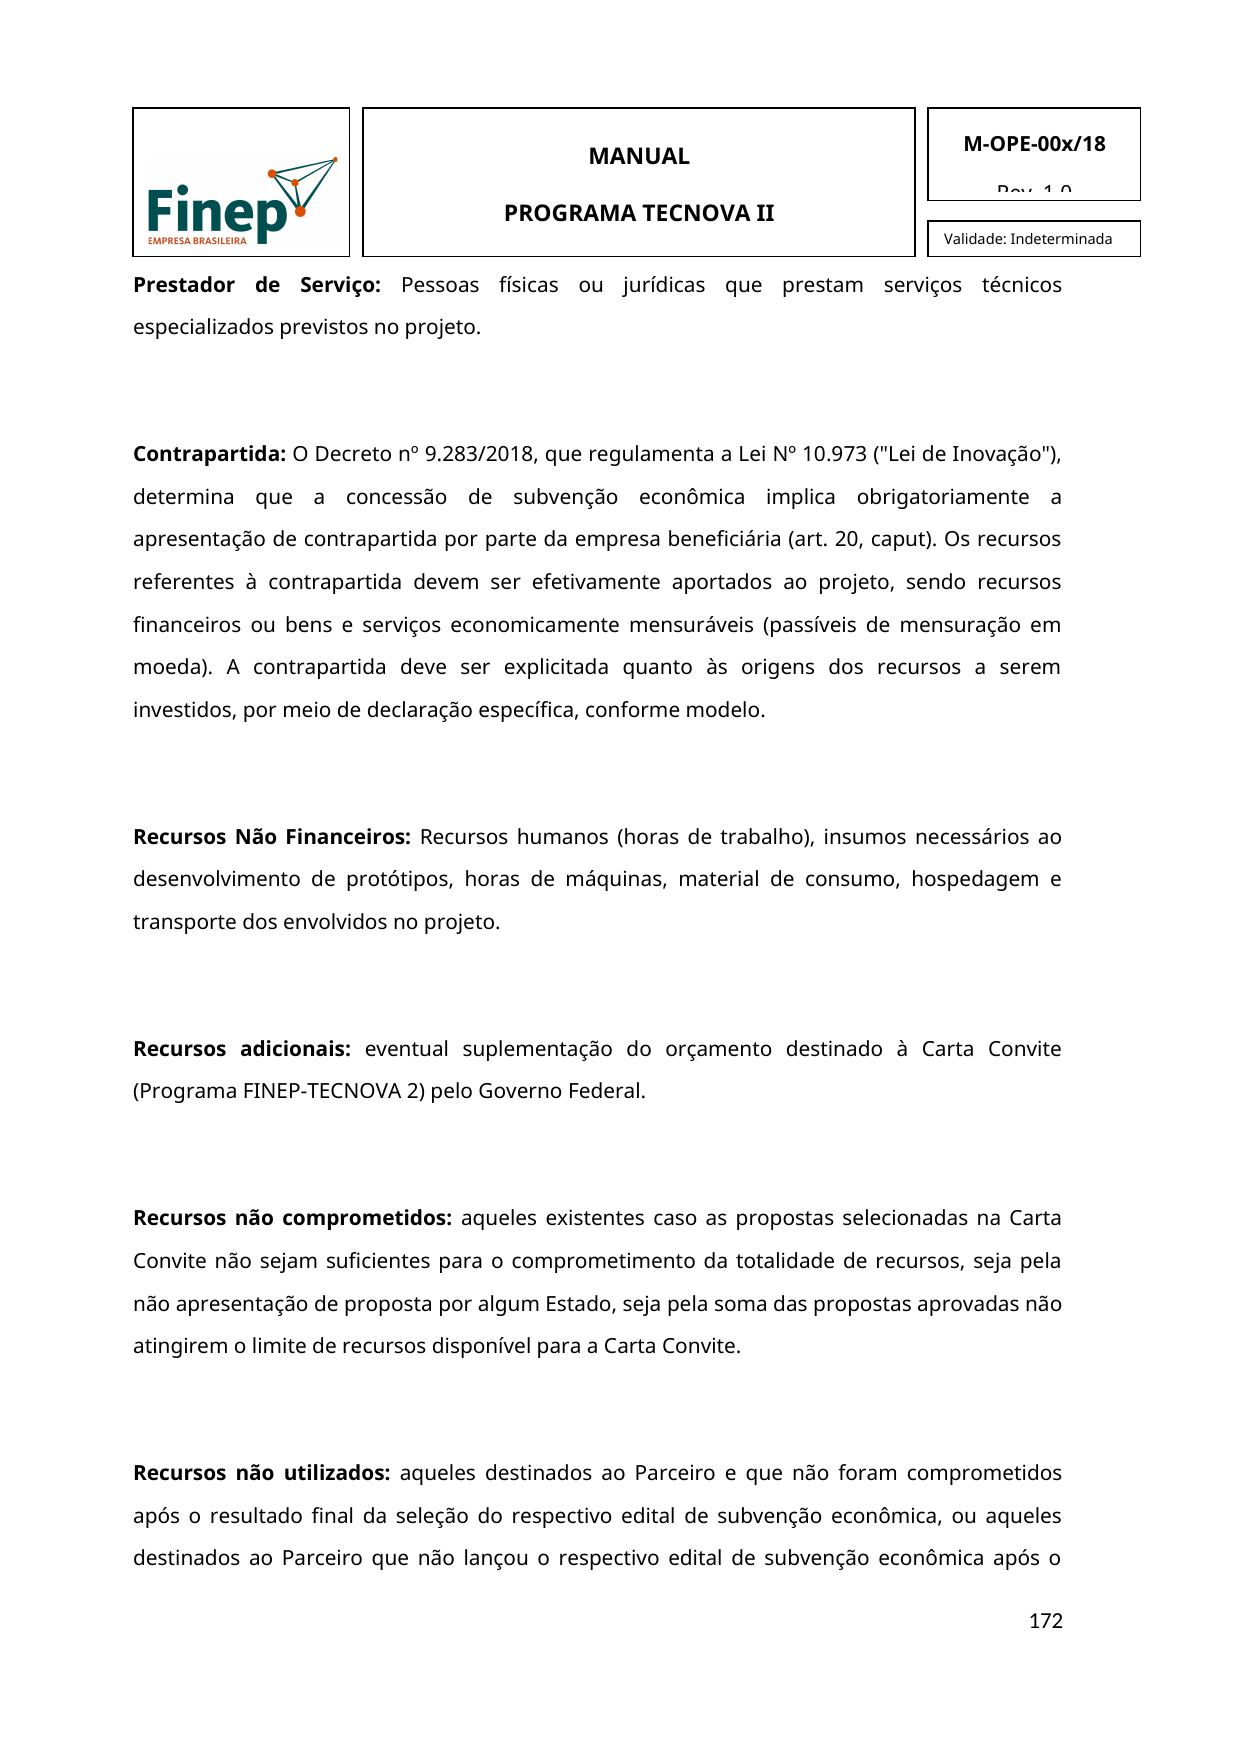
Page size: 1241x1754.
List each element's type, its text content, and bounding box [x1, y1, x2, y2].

text Recursos Não Financeiros: Recursos humanos (horas de trabalho), insumos necessários ao desenvolvimento de protótipos, horas de máquinas, material de consumo, hospedagem e transporte dos envolvidos no projeto. [133, 822, 1063, 936]
text Contrapartida: O Decreto nº 9.283/2018, que regulamenta a Lei Nº 10.973 ("Lei de Inovação"), determina que a concessão de subvenção econômica implica obrigatoriamente a apresentação de contrapartida por parte da empresa beneficiária (art. 20, caput). Os recursos referentes à contrapartida devem ser efetivamente aportados ao projeto, sendo recursos financeiros ou bens e serviços economicamente mensuráveis (passíveis de mensuração em moeda). A contrapartida deve ser explicitada quanto às origens dos recursos a serem investidos, por meio de declaração específica, conforme modelo. [133, 439, 1063, 723]
text Recursos adicionais: eventual suplementação do orçamento destinado à Carta Convite (Programa FINEP-TECNOVA 2) pelo Governo Federal. [133, 1034, 1063, 1105]
text Recursos não utilizados: aqueles destinados ao Parceiro e que não foram comprometidos após o resultado final da seleção do respectivo edital de subvenção econômica, ou aqueles destinados ao Parceiro que não lançou o respectivo edital de subvenção econômica após o [133, 1458, 1063, 1572]
text Prestador de Serviço: Pessoas físicas ou jurídicas que prestam serviços técnicos especializados previstos no projeto. [133, 270, 1063, 341]
text Recursos não comprometidos: aqueles existentes caso as propostas selecionadas na Carta Convite não sejam suficientes para o comprometimento da totalidade de recursos, seja pela não apresentação de proposta por algum Estado, seja pela soma das propostas aprovadas não atingirem o limite de recursos disponível para a Carta Convite. [133, 1203, 1063, 1360]
